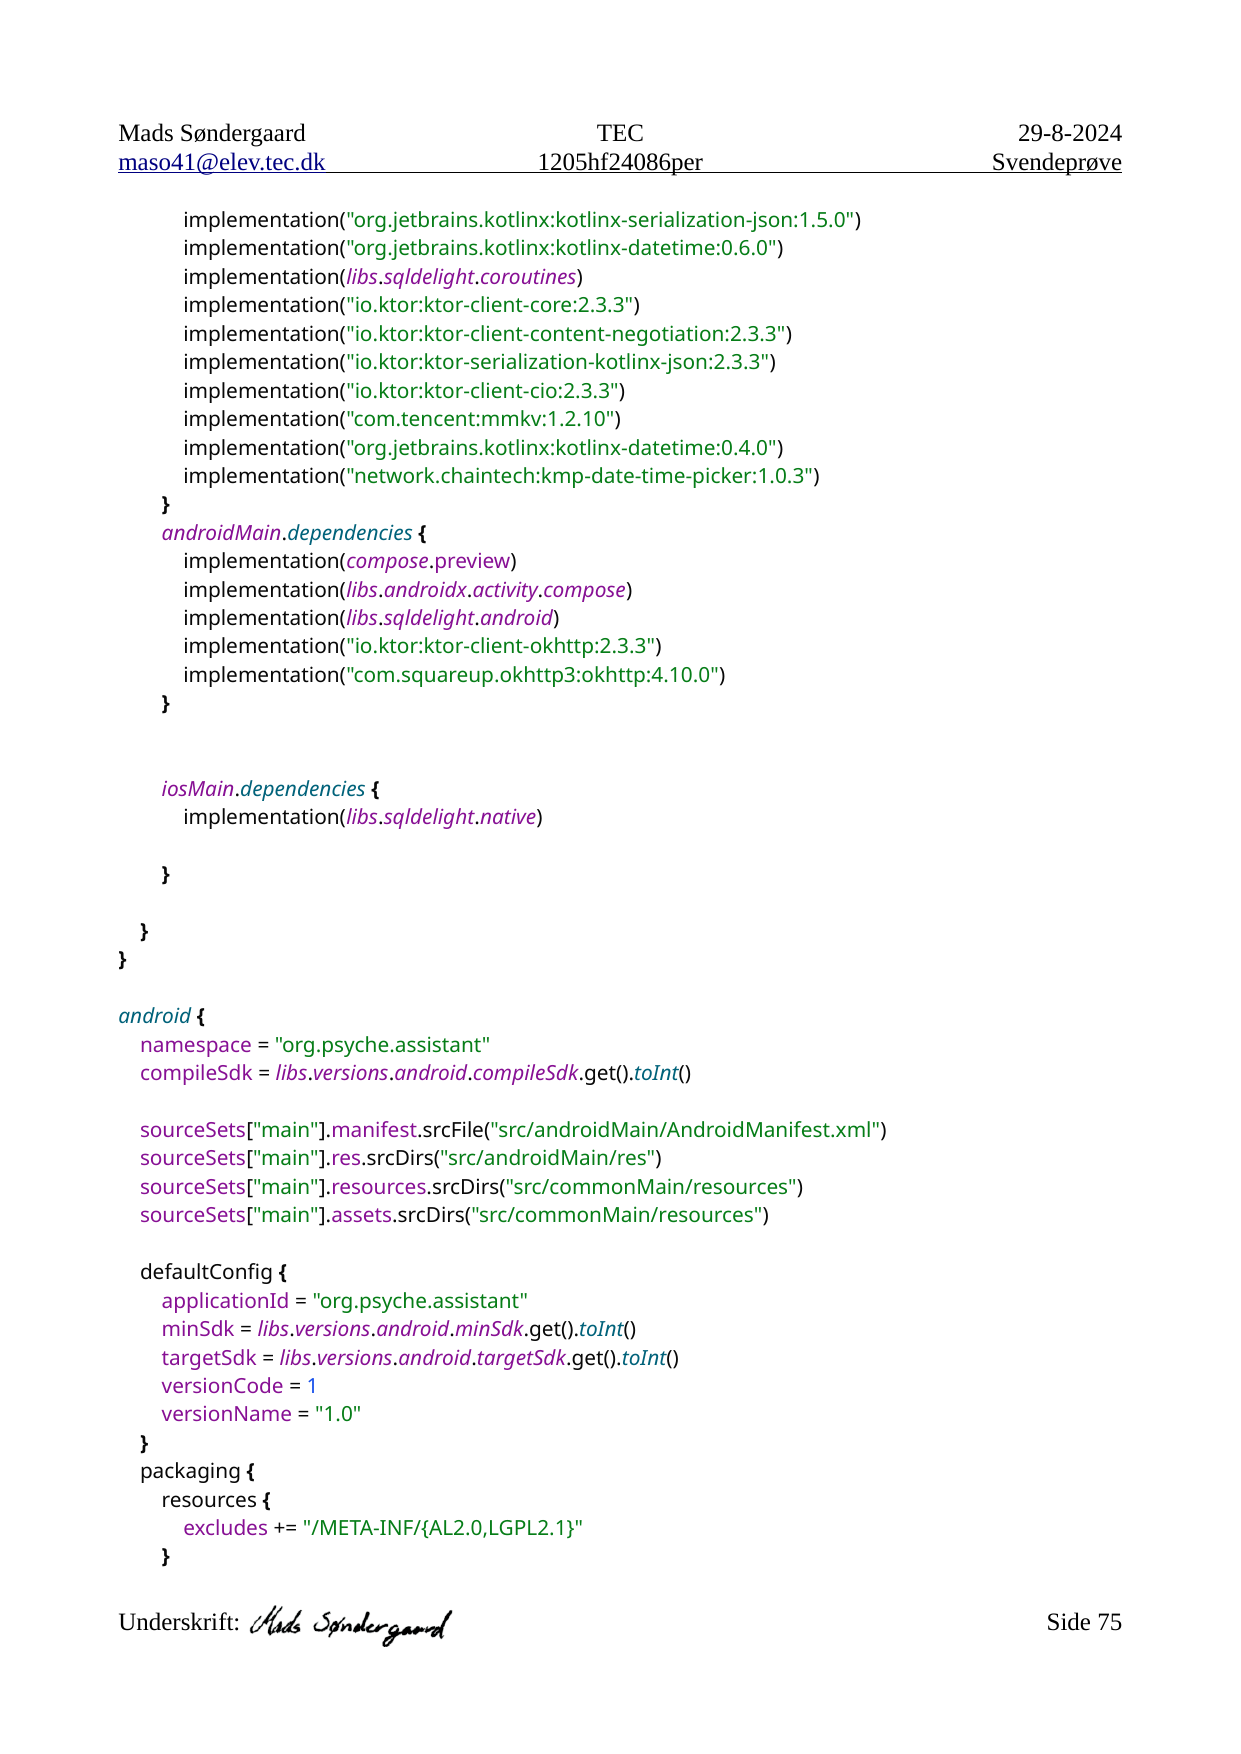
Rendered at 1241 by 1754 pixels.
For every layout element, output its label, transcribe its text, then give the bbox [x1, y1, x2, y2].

picture [244, 1600, 458, 1647]
text implementation("org.jetbrains.kotlinx:kotlinx-serialization-json:1.5.0") implementation("org.jetbrains.kotlinx:kotlinx-datetime:0.6.0") implementation(libs.sqldelight.coroutines) implementation("io.ktor:ktor-client-core:2.3.3") implementation("io.ktor:ktor-client-content-negotiation:2.3.3") implementation("io.ktor:ktor-serialization-kotlinx-json:2.3.3") implementation("io.ktor:ktor-client-cio:2.3.3") implementation("com.tencent:mmkv:1.2.10") implementation("org.jetbrains.kotlinx:kotlinx-datetime:0.4.0") implementation("network.chaintech:kmp-date-time-picker:1.0.3") } androidMain.dependencies { implementation(compose.preview) implementation(libs.androidx.activity.compose) implementation(libs.sqldelight.android) implementation("io.ktor:ktor-client-okhttp:2.3.3") implementation("com.squareup.okhttp3:okhttp:4.10.0") } iosMain.dependencies { implementation(libs.sqldelight.native) } } } android { namespace = "org.psyche.assistant" compileSdk = libs.versions.android.compileSdk.get().toInt() sourceSets["main"].manifest.srcFile("src/androidMain/AndroidManifest.xml") sourceSets["main"].res.srcDirs("src/androidMain/res") sourceSets["main"].resources.srcDirs("src/commonMain/resources") sourceSets["main"].assets.srcDirs("src/commonMain/resources") defaultConfig { applicationId = "org.psyche.assistant" minSdk = libs.versions.android.minSdk.get().toInt() targetSdk = libs.versions.android.targetSdk.get().toInt() versionCode = 1 versionName = "1.0" } packaging { resources { excludes += "/META-INF/{AL2.0,LGPL2.1}" } [118, 205, 1122, 1570]
